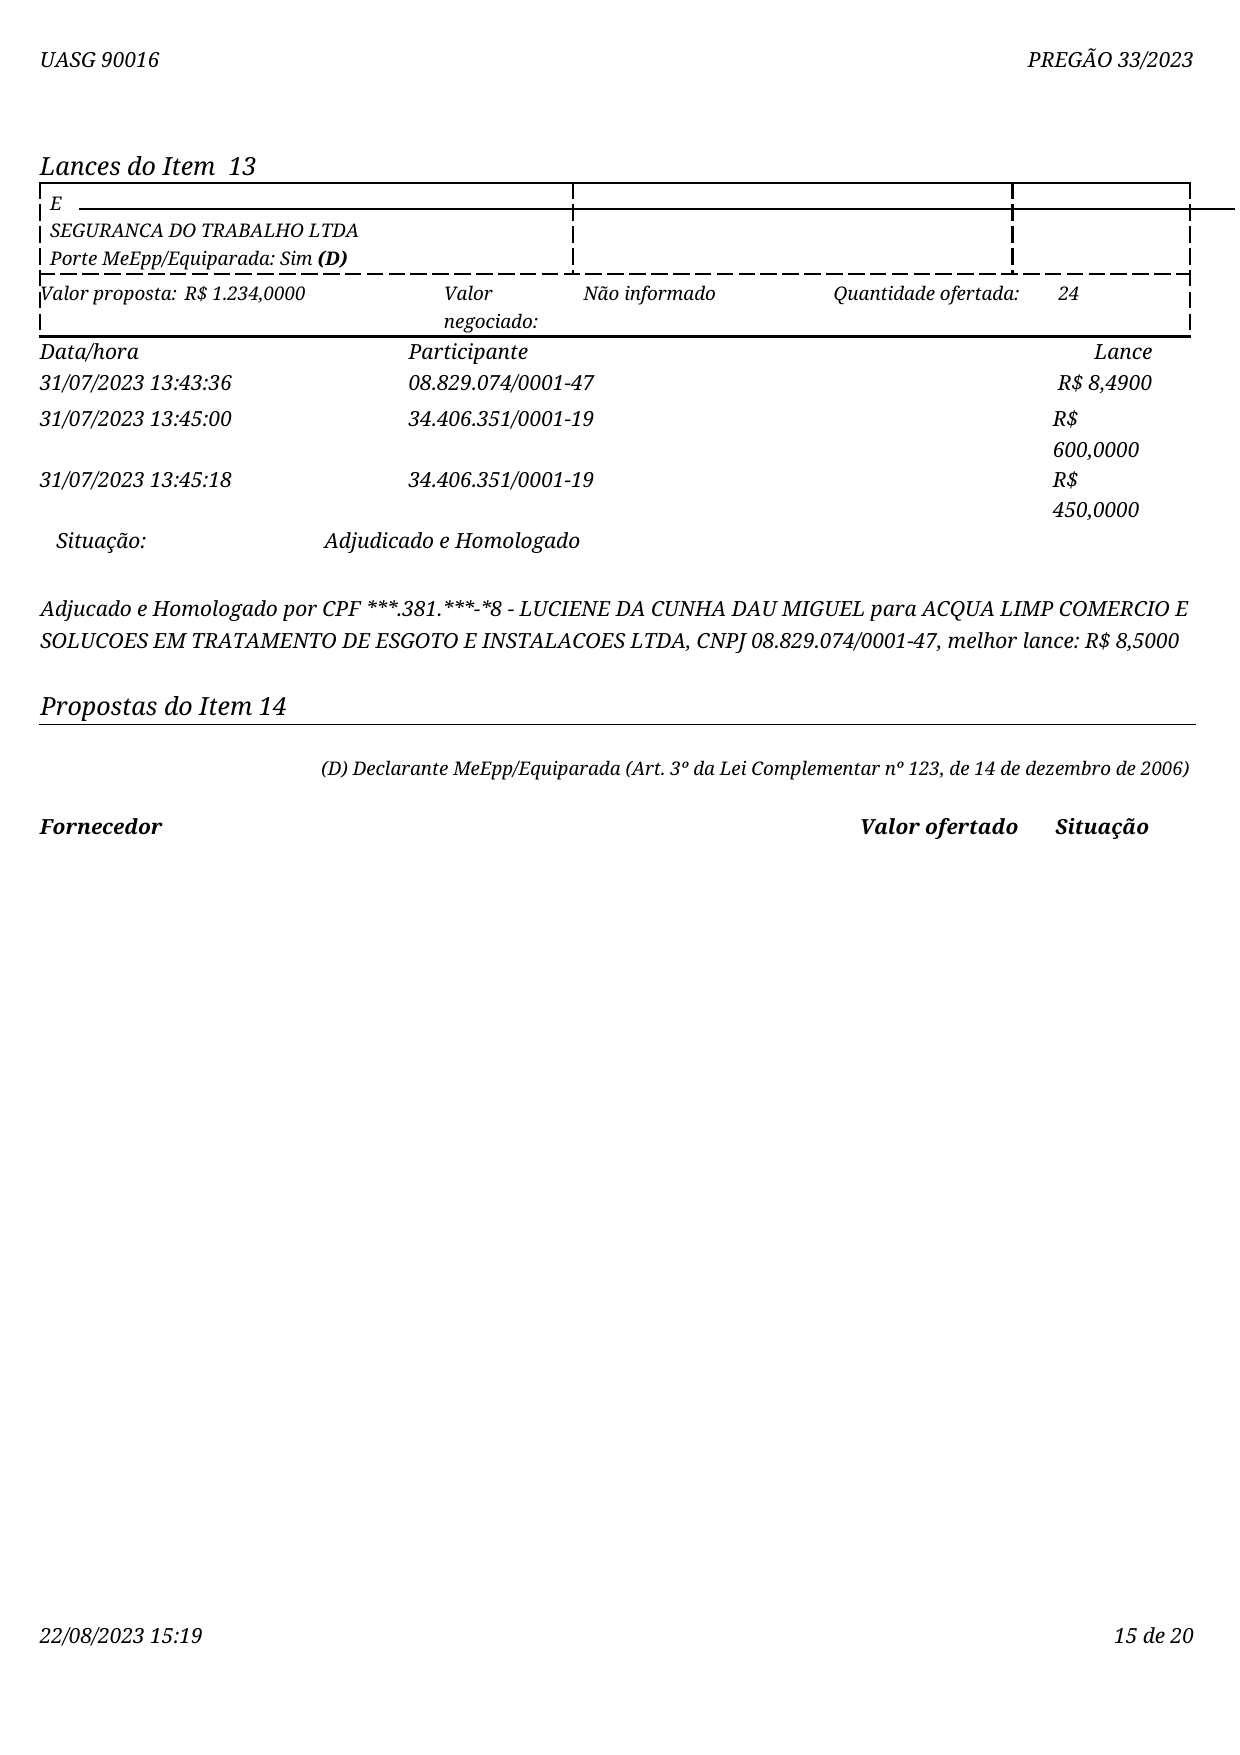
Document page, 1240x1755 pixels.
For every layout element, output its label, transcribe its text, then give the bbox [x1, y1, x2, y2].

table_cell [833, 184, 1012, 208]
table_cell 08.829.074/0001-47 [408, 368, 1053, 404]
text Situação: Adjudicado e Homologado [39, 526, 1196, 554]
table_cell Valor negociado: [444, 273, 573, 335]
table_cell Não informado [573, 273, 833, 335]
table_cell Quantidade ofertada: 24 [833, 273, 1189, 335]
table_cell [1013, 184, 1189, 208]
table_header Lance [1053, 338, 1154, 368]
table_cell E SEGURANCA DO TRABALHO LTDA Porte MeEpp/Equiparada: Sim (D) [40, 184, 444, 272]
table_cell [444, 184, 573, 208]
table_cell R$ 600,0000 [1053, 405, 1154, 465]
table_cell [1013, 210, 1189, 272]
table_cell 34.406.351/0001-19 [408, 405, 1053, 465]
table_cell [573, 210, 833, 272]
table_header Participante [408, 338, 1053, 368]
table_header Data/hora [40, 338, 408, 368]
text SOLUCOES EM TRATAMENTO DE ESGOTO E INSTALACOES LTDA, CNPJ 08.829.074/0001-47, melhor lance: R$ 8,5000 [40, 626, 1196, 654]
table_cell [833, 210, 1012, 272]
text Propostas do Item 14 [40, 688, 1196, 722]
table_cell Valor proposta: R$ 1.234,0000 [40, 273, 444, 335]
table_cell R$ 8,4900 [1053, 368, 1154, 404]
table_cell [573, 184, 833, 208]
text Fornecedor Valor ofertado Situação [39, 812, 1196, 841]
text Adjucado e Homologado por CPF ***.381.***-*8 - LUCIENE DA CUNHA DAU MIGUEL para ACQUA LIMP COMERCIO E [40, 594, 1196, 623]
table_cell 34.406.351/0001-19 [408, 465, 1053, 526]
table_cell 31/07/2023 13:45:00 [40, 405, 408, 465]
table_cell 31/07/2023 13:43:36 [40, 368, 408, 404]
table_cell 31/07/2023 13:45:18 [40, 465, 408, 526]
text (D) Declarante MeEpp/Equiparada (Art. 3º da Lei Complementar nº 123, de 14 de dezembro de 2006) [39, 755, 1192, 781]
table_cell [444, 210, 573, 272]
table_cell R$ 450,0000 [1053, 465, 1154, 526]
